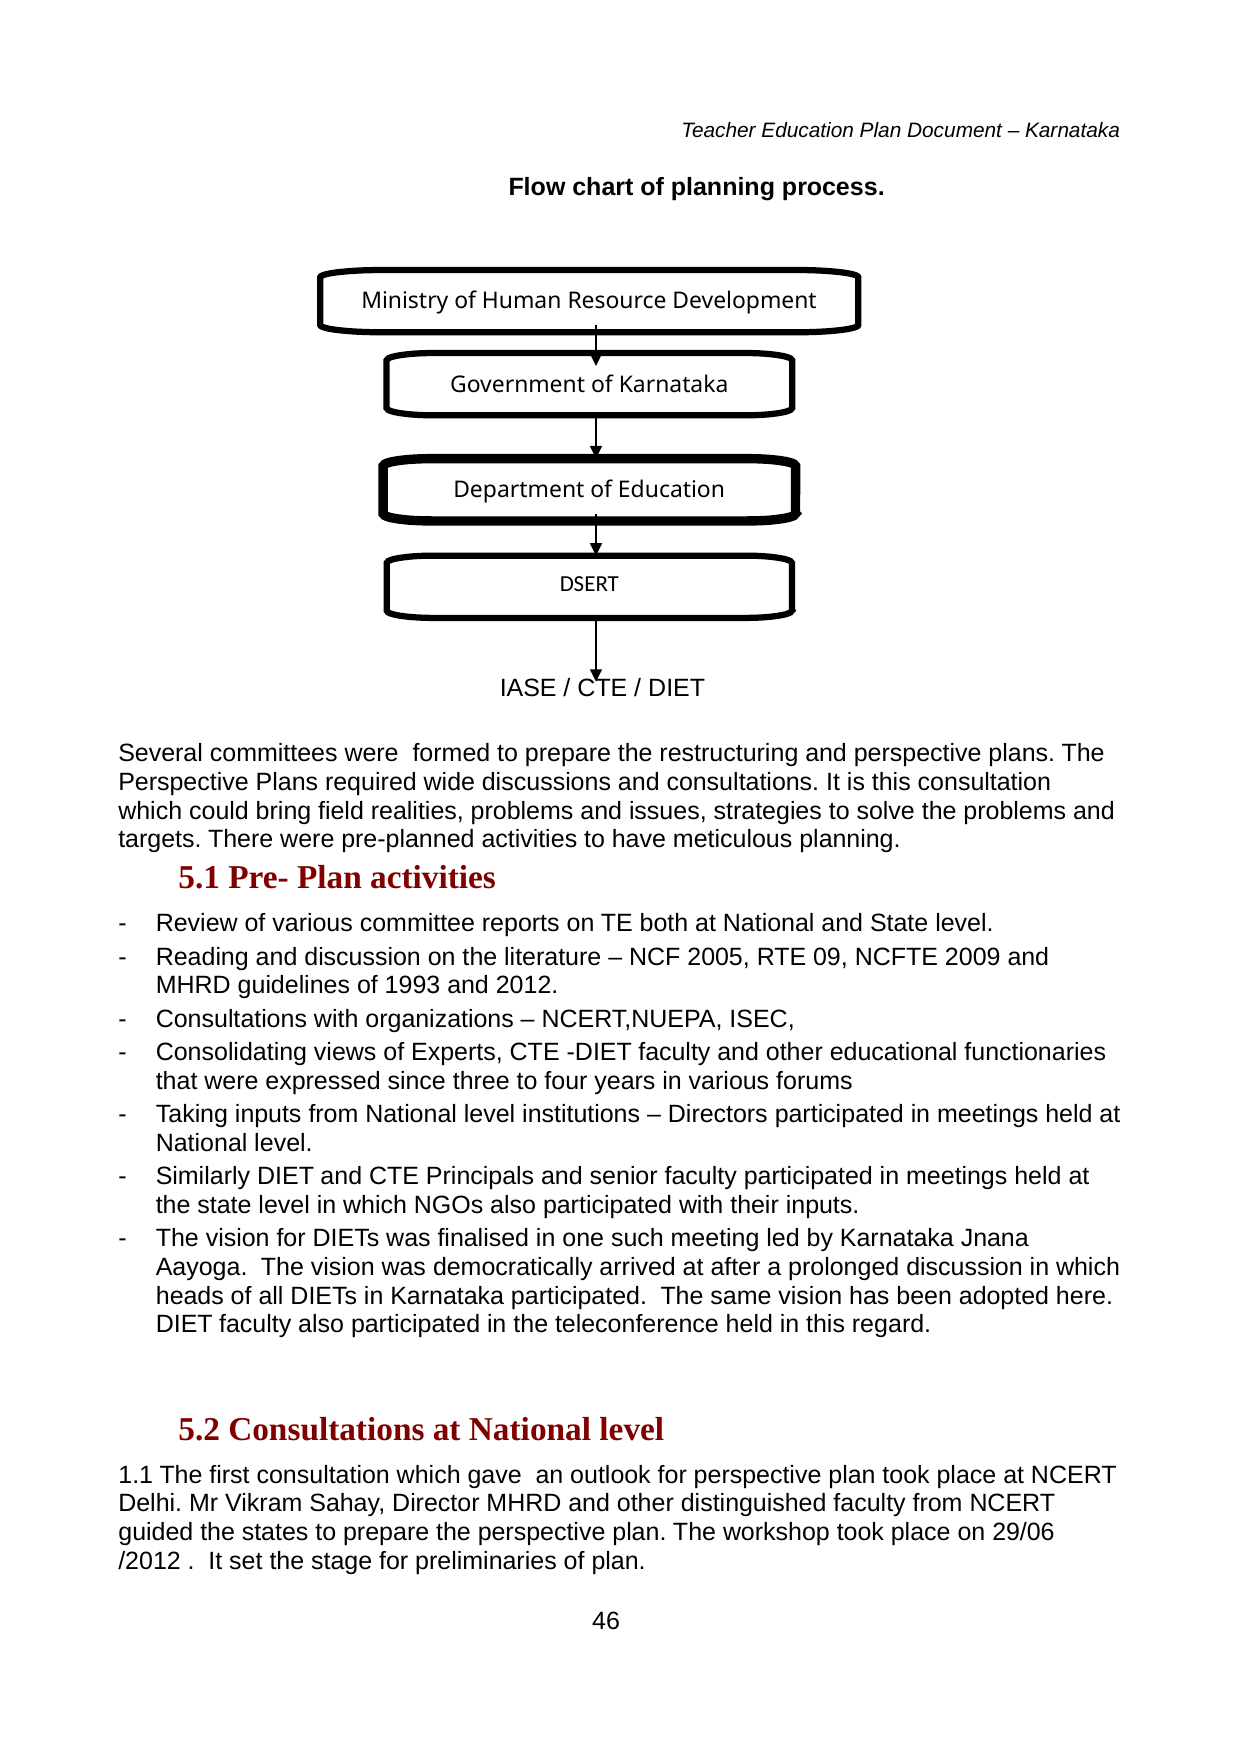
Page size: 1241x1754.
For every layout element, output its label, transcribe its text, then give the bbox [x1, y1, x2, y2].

list Review of various committee reports on TE both at National and State level. [118, 908, 1122, 937]
list Taking inputs from National level institutions – Directors participated in meetings held at National level. [118, 1099, 1122, 1156]
subtitle 5.1 Pre- Plan activities [118, 858, 1122, 896]
text Several committees were formed to prepare the restructuring and perspective plans. The Perspective Plans required wide discussions and consultations. It is this consultation which could bring field realities, problems and issues, strategies to solve the problems and targets. There were pre-planned activities to have meticulous planning. [118, 738, 1122, 853]
list Consultations with organizations – NCERT,NUEPA, ISEC, [118, 1003, 1122, 1032]
list Similarly DIET and CTE Principals and senior faculty participated in meetings held at the state level in which NGOs also participated with their inputs. [118, 1161, 1122, 1218]
text 1.1 The first consultation which gave an outlook for perspective plan took place at NCERT Delhi. Mr Vikram Sahay, Director MHRD and other distinguished faculty from NCERT guided the states to prepare the perspective plan. The workshop took place on 29/06 /2012 . It set the stage for preliminaries of plan. [118, 1460, 1122, 1575]
list Consolidating views of Experts, CTE -DIET faculty and other educational functionaries that were expressed since three to four years in various forums [118, 1037, 1122, 1094]
list Reading and discussion on the literature – NCF 2005, RTE 09, NCFTE 2009 and MHRD guidelines of 1993 and 2012. [118, 941, 1122, 999]
list The vision for DIETs was finalised in one such meeting led by Karnataka Jnana Aayoga. The vision was democratically arrived at after a prolonged discussion in which heads of all DIETs in Karnataka participated. The same vision has been adopted here. DIET faculty also participated in the teleconference held in this regard. [118, 1223, 1122, 1338]
subtitle 5.2 Consultations at National level [118, 1409, 1122, 1448]
text Flow chart of planning process. [118, 172, 1122, 200]
table_header IASE / CTE / DIET [471, 673, 726, 697]
